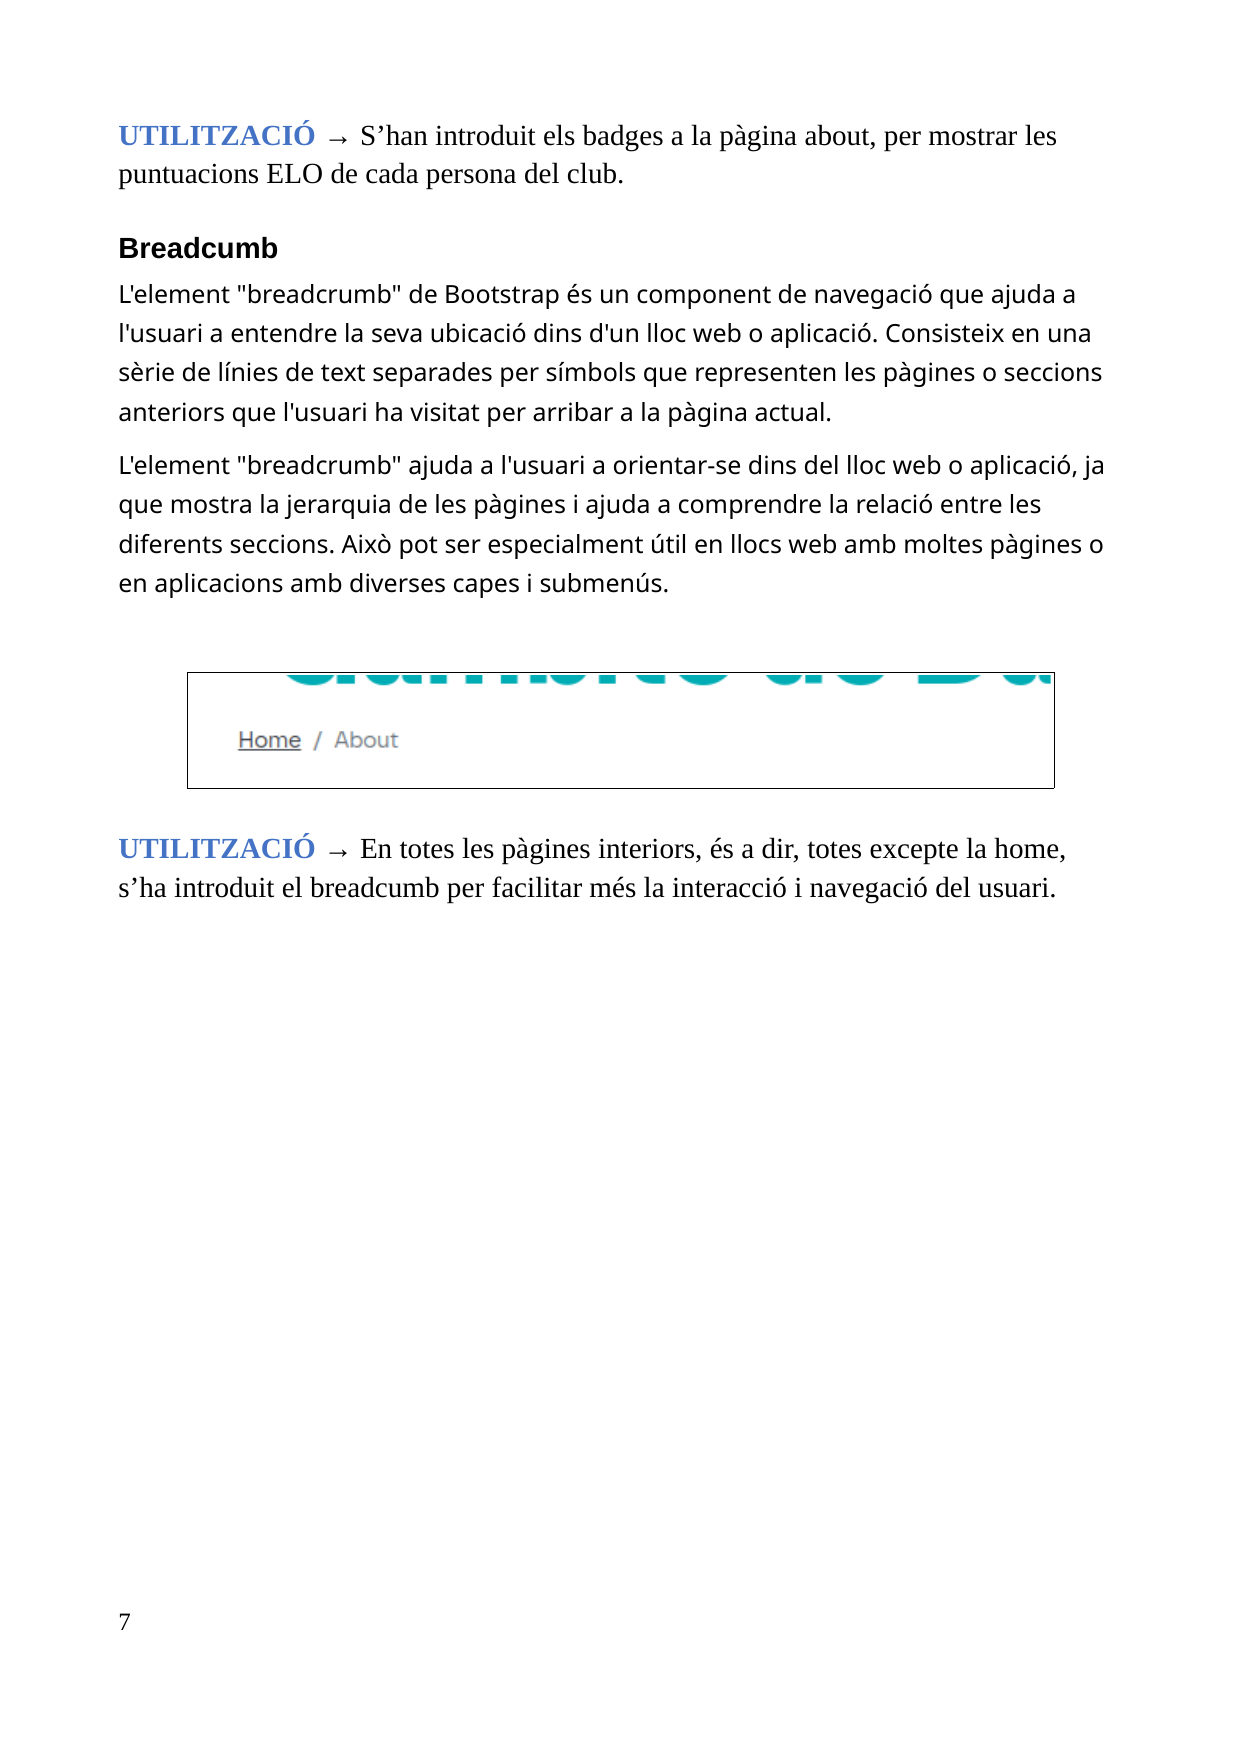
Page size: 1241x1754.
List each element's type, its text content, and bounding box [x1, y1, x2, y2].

subtitle Breadcumb [118, 231, 1122, 264]
picture [189, 675, 1051, 785]
text L'element "breadcrumb" ajuda a l'usuari a orientar-se dins del lloc web o aplicació, ja que mostra la jerarquia de les pàgines i ajuda a comprendre la relació entre les diferents seccions. Això pot ser especialment útil en llocs web amb moltes pàgines o en aplicacions amb diverses capes i submenús. [118, 448, 1122, 599]
text UTILITZACIÓ → En totes les pàgines interiors, és a dir, totes excepte la home, s’ha introduit el breadcumb per facilitar més la interacció i navegació del usuari. [118, 672, 1122, 903]
text UTILITZACIÓ → S’han introduit els badges a la pàgina about, per mostrar les puntuacions ELO de cada persona del club. [118, 118, 1122, 190]
text L'element "breadcrumb" de Bootstrap és un component de navegació que ajuda a l'usuari a entendre la seva ubicació dins d'un lloc web o aplicació. Consisteix en una sèrie de línies de text separades per símbols que representen les pàgines o seccions anteriors que l'usuari ha visitat per arribar a la pàgina actual. [118, 277, 1122, 428]
